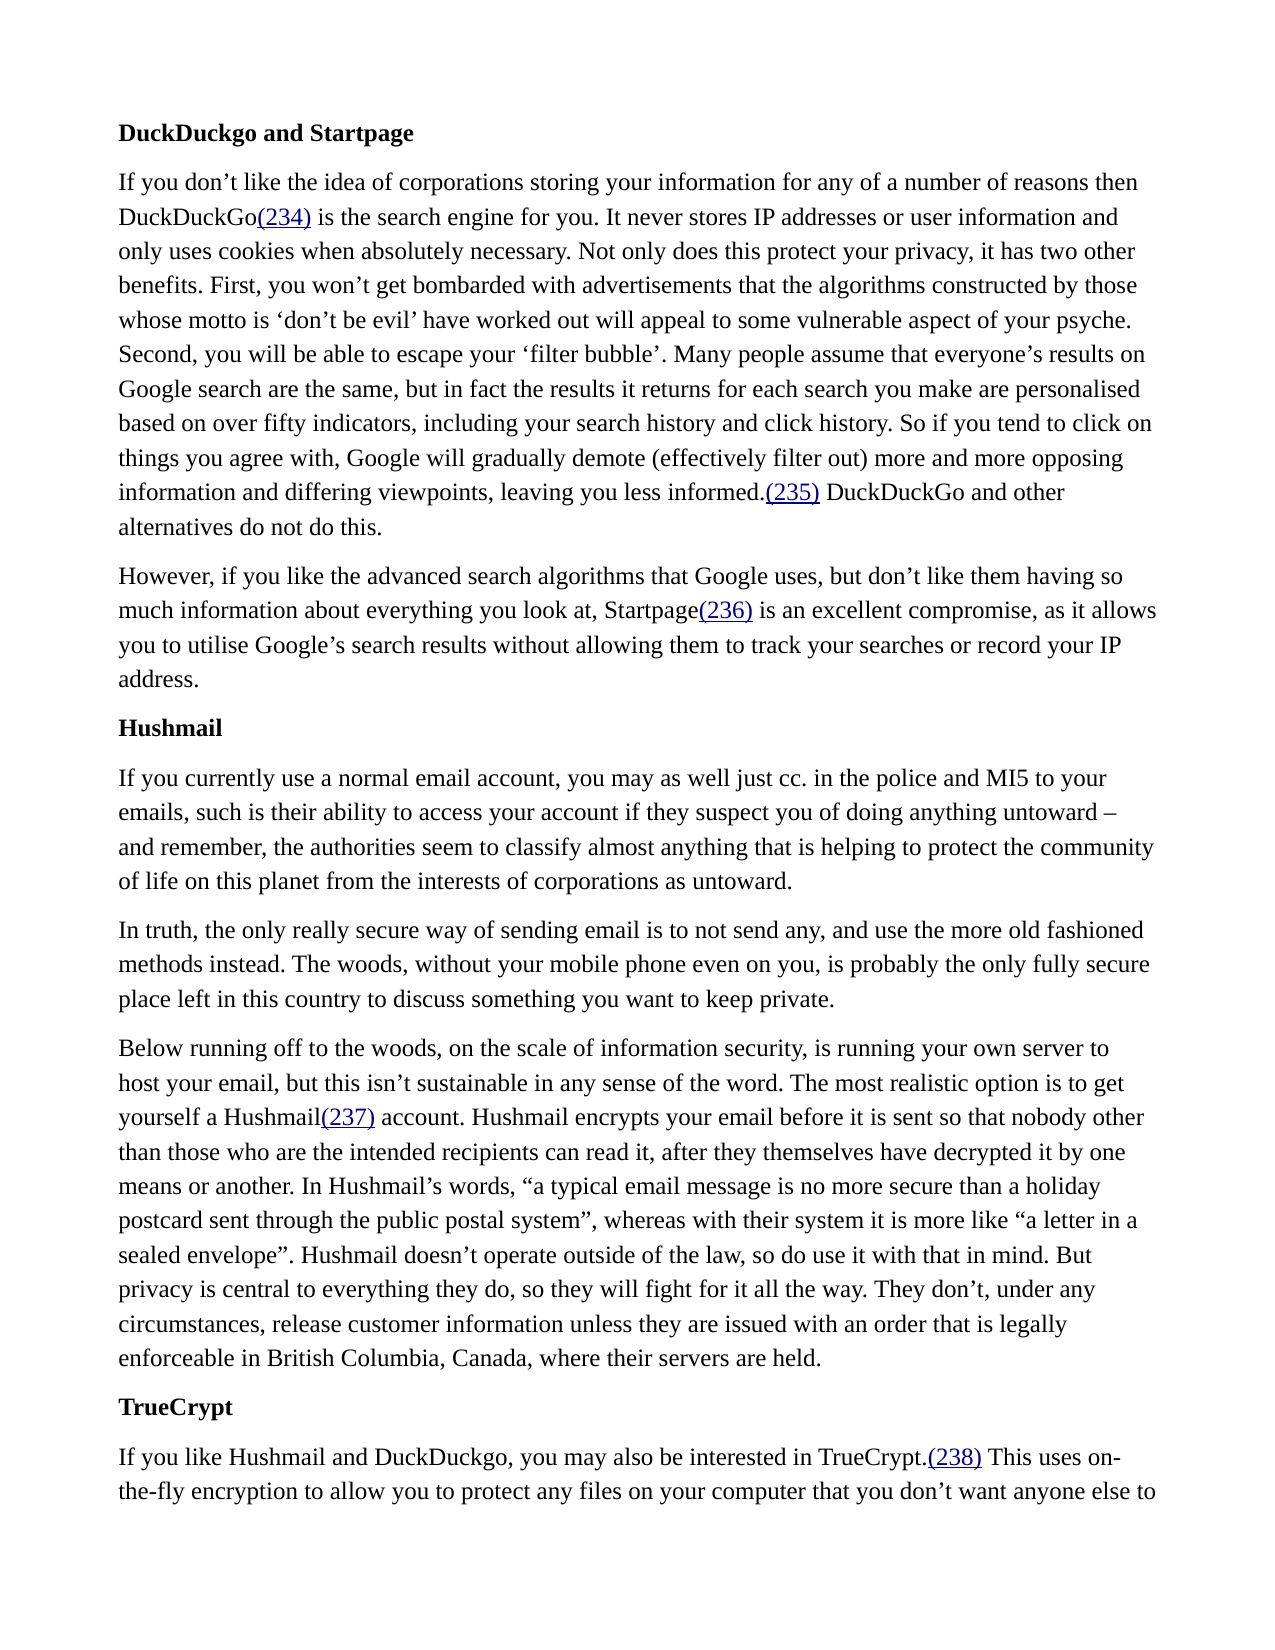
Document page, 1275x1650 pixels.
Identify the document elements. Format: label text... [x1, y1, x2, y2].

text Below running off to the woods, on the scale of information security, is running your own server to host your email, but this isn’t sustainable in any sense of the word. The most realistic option is to get yourself a Hushmail(237) account. Hushmail encrypts your email before it is sent so that nobody other than those who are the intended recipients can read it, after they themselves have decrypted it by one means or another. In Hushmail’s words, “a typical email message is no more secure than a holiday postcard sent through the public postal system”, whereas with their system it is more like “a letter in a sealed envelope”. Hushmail doesn’t operate outside of the law, so do use it with that in mind. But privacy is central to everything they do, so they will fight for it all the way. They don’t, under any circumstances, release customer information unless they are issued with an order that is legally enforceable in British Columbia, Canada, where their servers are held. [118, 1033, 1157, 1372]
text DuckDuckgo and Startpage [118, 118, 1157, 147]
text In truth, the only really secure way of sending email is to not send any, and use the more old fashioned methods instead. The woods, without your mobile phone even on you, is probably the only fully secure place left in this country to discuss something you want to keep private. [118, 915, 1157, 1013]
text If you like Hushmail and DuckDuckgo, you may also be interested in TrueCrypt.(238) This uses on-the-fly encryption to allow you to protect any files on your computer that you don’t want anyone else to [118, 1442, 1157, 1505]
text If you currently use a normal email account, you may as well just cc. in the police and MI5 to your emails, such is their ability to access your account if they suspect you of doing anything untoward – and remember, the authorities seem to classify almost anything that is helping to protect the community of life on this planet from the interests of corporations as untoward. [118, 763, 1157, 895]
text If you don’t like the idea of corporations storing your information for any of a number of reasons then DuckDuckGo(234) is the search engine for you. It never stores IP addresses or user information and only uses cookies when absolutely necessary. Not only does this protect your privacy, it has two other benefits. First, you won’t get bombarded with advertisements that the algorithms constructed by those whose motto is ‘don’t be evil’ have worked out will appeal to some vulnerable aspect of your psyche. Second, you will be able to escape your ‘filter bubble’. Many people assume that everyone’s results on Google search are the same, but in fact the results it returns for each search you make are personalised based on over fifty indicators, including your search history and click history. So if you tend to click on things you agree with, Google will gradually demote (effectively filter out) more and more opposing information and differing viewpoints, leaving you less informed.(235) DuckDuckGo and other alternatives do not do this. [118, 167, 1157, 541]
text TrueCrypt [118, 1392, 1157, 1421]
text Hushmail [118, 713, 1157, 742]
text However, if you like the advanced search algorithms that Google uses, but don’t like them having so much information about everything you look at, Startpage(236) is an excellent compromise, as it allows you to utilise Google’s search results without allowing them to track your searches or record your IP address. [118, 561, 1157, 693]
